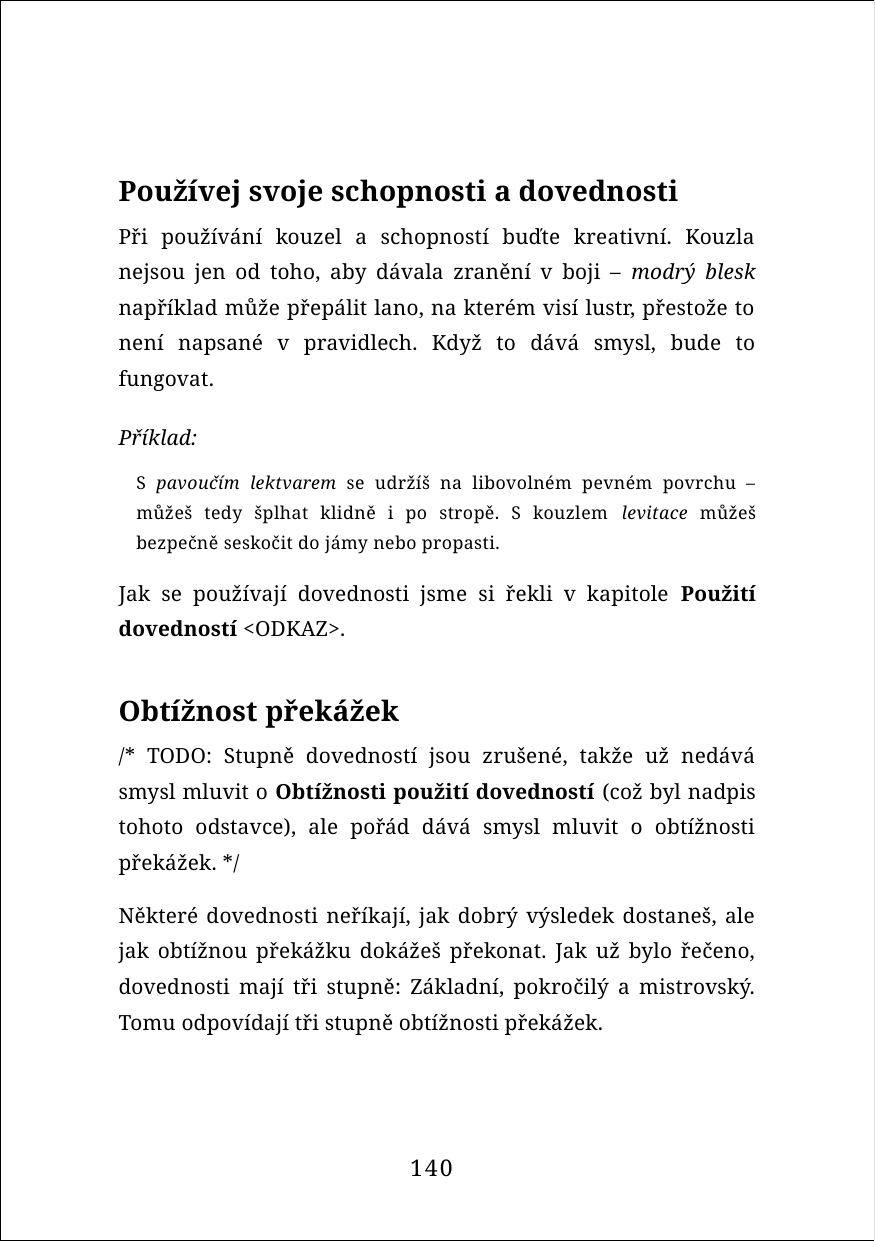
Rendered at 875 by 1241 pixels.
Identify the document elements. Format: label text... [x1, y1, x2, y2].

text S pavoučím lektvarem se udržíš na libovolném pevném povrchu – můžeš tedy šplhat klidně i po stropě. S kouzlem levitace můžeš bezpečně seskočit do jámy nebo propasti. [136, 470, 756, 555]
text Při používání kouzel a schopností buďte kreativní. Kouzla nejsou jen od toho, aby dávala zranění v boji – modrý blesk například může přepálit lano, na kterém visí lustr, přestože to není napsané v pravidlech. Když to dává smysl, bude to fungovat. [118, 222, 756, 392]
text Některé dovednosti neříkají, jak dobrý výsledek dostaneš, ale jak obtížnou překážku dokážeš překonat. Jak už bylo řečeno, dovednosti mají tři stupně: Základní, pokročilý a mistrovský. Tomu odpovídají tři stupně obtížnosti překážek. [118, 901, 756, 1036]
text Příklad: [118, 423, 756, 452]
text /* TODO: Stupně dovedností jsou zrušené, takže už nedává smysl mluvit o Obtížnosti použití dovedností (což byl nadpis tohoto odstavce), ale pořád dává smysl mluvit o obtížnosti překážek. */ [118, 741, 756, 876]
subtitle Obtížnost překážek [118, 691, 756, 729]
subtitle Používej svoje schopnosti a dovednosti [118, 172, 756, 210]
text Jak se používají dovednosti jsme si řekli v kapitole Použití dovedností <ODKAZ>. [118, 579, 756, 643]
